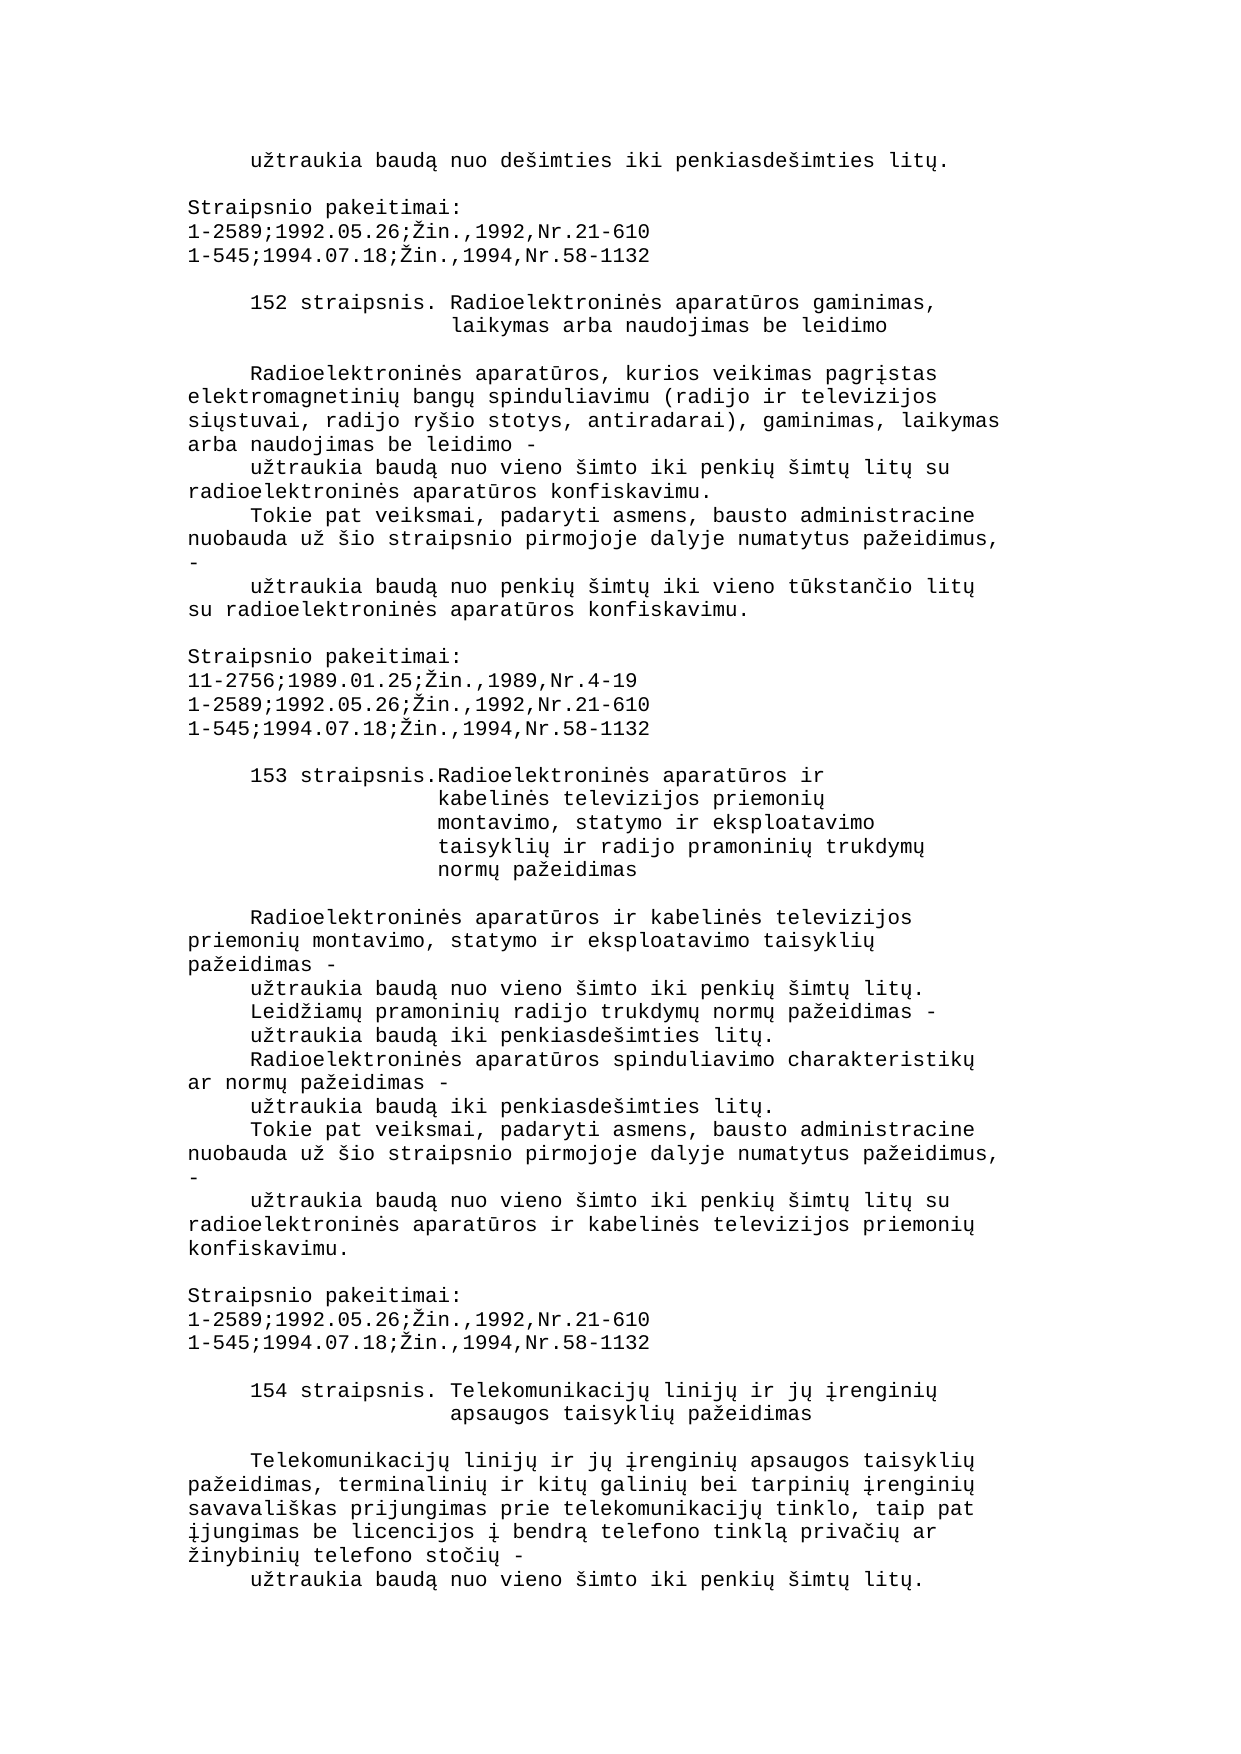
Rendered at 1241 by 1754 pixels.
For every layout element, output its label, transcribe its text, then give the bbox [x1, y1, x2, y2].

text Tokie pat veiksmai, padaryti asmens, bausto administracine [187, 1119, 1053, 1143]
text Straipsnio pakeitimai: [187, 1285, 1053, 1309]
text Radioelektroninės aparatūros ir kabelinės televizijos [187, 907, 1053, 930]
text Straipsnio pakeitimai: [187, 197, 1053, 221]
text arba naudojimas be leidimo - [187, 434, 1053, 457]
text normų pažeidimas [187, 859, 1053, 883]
text apsaugos taisyklių pažeidimas [187, 1403, 1053, 1427]
text - [187, 552, 1053, 576]
text taisyklių ir radijo pramoninių trukdymų [187, 836, 1053, 859]
text savavališkas prijungimas prie telekomunikacijų tinklo, taip pat [187, 1498, 1053, 1521]
text Straipsnio pakeitimai: [187, 647, 1053, 670]
text elektromagnetinių bangų spinduliavimu (radijo ir televizijos [187, 386, 1053, 410]
text priemonių montavimo, statymo ir eksploatavimo taisyklių [187, 930, 1053, 954]
text užtraukia baudą nuo vieno šimto iki penkių šimtų litų su [187, 457, 1053, 481]
text ar normų pažeidimas - [187, 1072, 1053, 1096]
text užtraukia baudą nuo vieno šimto iki penkių šimtų litų. [187, 978, 1053, 1001]
text 1-545;1994.07.18;Žin.,1994,Nr.58-1132 [187, 717, 1053, 741]
text užtraukia baudą nuo penkių šimtų iki vieno tūkstančio litų [187, 576, 1053, 599]
text užtraukia baudą nuo dešimties iki penkiasdešimties litų. [187, 150, 1053, 174]
text laikymas arba naudojimas be leidimo [187, 316, 1053, 339]
text radioelektroninės aparatūros konfiskavimu. [187, 481, 1053, 505]
text 1-2589;1992.05.26;Žin.,1992,Nr.21-610 [187, 221, 1053, 244]
text Leidžiamų pramoninių radijo trukdymų normų pažeidimas - [187, 1001, 1053, 1025]
text užtraukia baudą iki penkiasdešimties litų. [187, 1025, 1053, 1048]
text 154 straipsnis. Telekomunikacijų linijų ir jų įrenginių [187, 1379, 1053, 1403]
text 153 straipsnis.Radioelektroninės aparatūros ir [187, 765, 1053, 788]
text radioelektroninės aparatūros ir kabelinės televizijos priemonių [187, 1214, 1053, 1238]
text kabelinės televizijos priemonių [187, 788, 1053, 812]
text užtraukia baudą nuo vieno šimto iki penkių šimtų litų. [187, 1569, 1053, 1592]
text nuobauda už šio straipsnio pirmojoje dalyje numatytus pažeidimus, [187, 1143, 1053, 1167]
text pažeidimas - [187, 954, 1053, 978]
text Telekomunikacijų linijų ir jų įrenginių apsaugos taisyklių [187, 1451, 1053, 1474]
text žinybinių telefono stočių - [187, 1545, 1053, 1569]
text pažeidimas, terminalinių ir kitų galinių bei tarpinių įrenginių [187, 1474, 1053, 1498]
text 11-2756;1989.01.25;Žin.,1989,Nr.4-19 [187, 670, 1053, 694]
text Radioelektroninės aparatūros spinduliavimo charakteristikų [187, 1048, 1053, 1072]
text 1-2589;1992.05.26;Žin.,1992,Nr.21-610 [187, 1309, 1053, 1332]
text - [187, 1167, 1053, 1190]
text konfiskavimu. [187, 1238, 1053, 1261]
text siųstuvai, radijo ryšio stotys, antiradarai), gaminimas, laikymas [187, 410, 1053, 434]
text montavimo, statymo ir eksploatavimo [187, 812, 1053, 836]
text 1-545;1994.07.18;Žin.,1994,Nr.58-1132 [187, 244, 1053, 268]
text užtraukia baudą nuo vieno šimto iki penkių šimtų litų su [187, 1190, 1053, 1214]
text 1-545;1994.07.18;Žin.,1994,Nr.58-1132 [187, 1332, 1053, 1356]
text Tokie pat veiksmai, padaryti asmens, bausto administracine [187, 505, 1053, 528]
text su radioelektroninės aparatūros konfiskavimu. [187, 599, 1053, 623]
text užtraukia baudą iki penkiasdešimties litų. [187, 1096, 1053, 1119]
text 152 straipsnis. Radioelektroninės aparatūros gaminimas, [187, 292, 1053, 316]
text 1-2589;1992.05.26;Žin.,1992,Nr.21-610 [187, 694, 1053, 717]
text nuobauda už šio straipsnio pirmojoje dalyje numatytus pažeidimus, [187, 528, 1053, 552]
text Radioelektroninės aparatūros, kurios veikimas pagrįstas [187, 363, 1053, 386]
text įjungimas be licencijos į bendrą telefono tinklą privačių ar [187, 1521, 1053, 1545]
